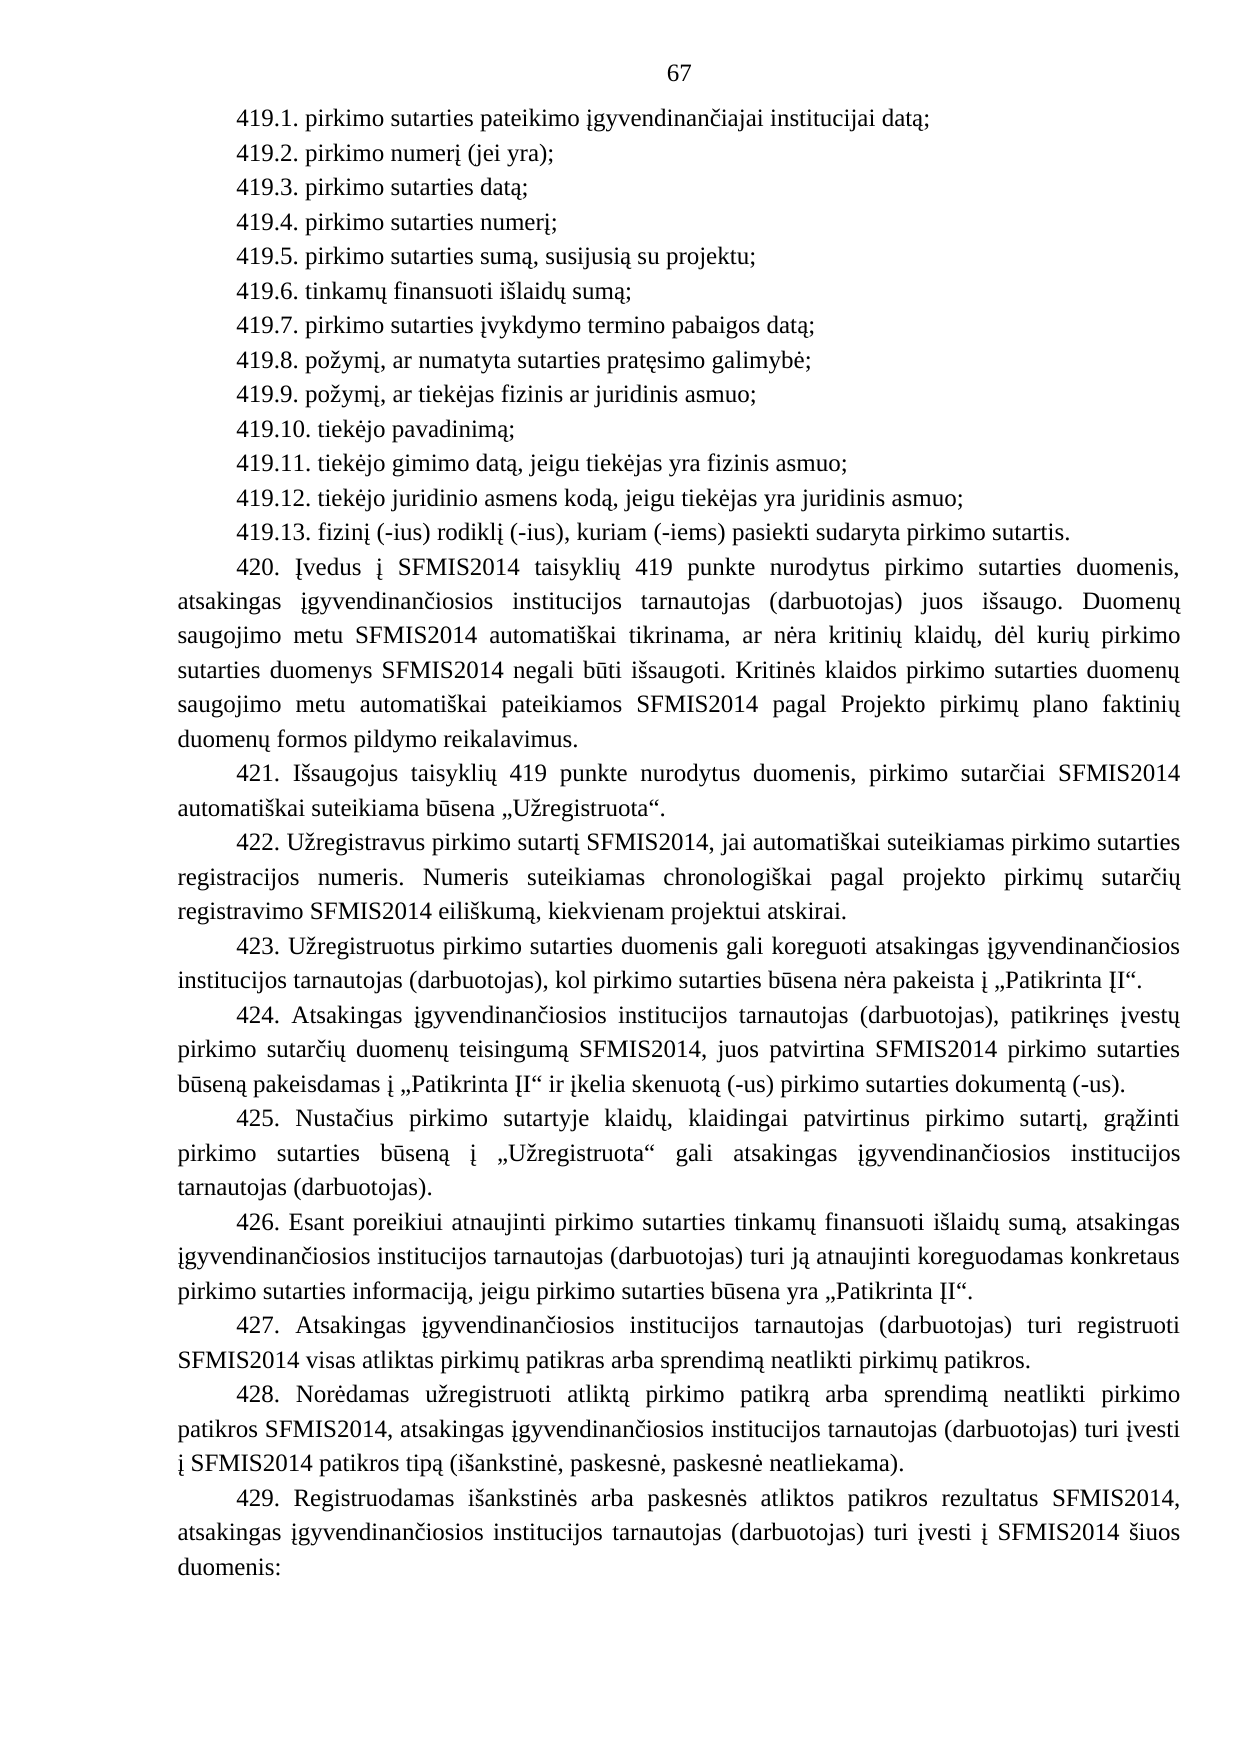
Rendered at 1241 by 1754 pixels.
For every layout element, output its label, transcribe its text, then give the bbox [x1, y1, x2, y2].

text 420. Įvedus į SFMIS2014 taisyklių 419 punkte nurodytus pirkimo sutarties duomenis, atsakingas įgyvendinančiosios institucijos tarnautojas (darbuotojas) juos išsaugo. Duomenų saugojimo metu SFMIS2014 automatiškai tikrinama, ar nėra kritinių klaidų, dėl kurių pirkimo sutarties duomenys SFMIS2014 negali būti išsaugoti. Kritinės klaidos pirkimo sutarties duomenų saugojimo metu automatiškai pateikiamos SFMIS2014 pagal Projekto pirkimų plano faktinių duomenų formos pildymo reikalavimus. [177, 552, 1181, 753]
text 419.8. požymį, ar numatyta sutarties pratęsimo galimybė; [177, 345, 1181, 373]
text 425. Nustačius pirkimo sutartyje klaidų, klaidingai patvirtinus pirkimo sutartį, grąžinti pirkimo sutarties būseną į „Užregistruota“ gali atsakingas įgyvendinančiosios institucijos tarnautojas (darbuotojas). [177, 1103, 1181, 1201]
text 419.9. požymį, ar tiekėjas fizinis ar juridinis asmuo; [177, 379, 1181, 408]
text 424. Atsakingas įgyvendinančiosios institucijos tarnautojas (darbuotojas), patikrinęs įvestų pirkimo sutarčių duomenų teisingumą SFMIS2014, juos patvirtina SFMIS2014 pirkimo sutarties būseną pakeisdamas į „Patikrinta ĮI“ ir įkelia skenuotą (-us) pirkimo sutarties dokumentą (-us). [177, 1000, 1181, 1098]
text 419.13. fizinį (-ius) rodiklį (-ius), kuriam (-iems) pasiekti sudaryta pirkimo sutartis. [177, 517, 1181, 546]
text 423. Užregistruotus pirkimo sutarties duomenis gali koreguoti atsakingas įgyvendinančiosios institucijos tarnautojas (darbuotojas), kol pirkimo sutarties būsena nėra pakeista į „Patikrinta ĮI“. [177, 931, 1181, 994]
text 419.6. tinkamų finansuoti išlaidų sumą; [177, 276, 1181, 304]
text 429. Registruodamas išankstinės arba paskesnės atliktos patikros rezultatus SFMIS2014, atsakingas įgyvendinančiosios institucijos tarnautojas (darbuotojas) turi įvesti į SFMIS2014 šiuos duomenis: [177, 1483, 1181, 1580]
text 419.2. pirkimo numerį (jei yra); [177, 138, 1181, 167]
text 419.4. pirkimo sutarties numerį; [177, 207, 1181, 236]
text 419.12. tiekėjo juridinio asmens kodą, jeigu tiekėjas yra juridinis asmuo; [177, 483, 1181, 511]
text 419.10. tiekėjo pavadinimą; [177, 414, 1181, 442]
text 426. Esant poreikiui atnaujinti pirkimo sutarties tinkamų finansuoti išlaidų sumą, atsakingas įgyvendinančiosios institucijos tarnautojas (darbuotojas) turi ją atnaujinti koreguodamas konkretaus pirkimo sutarties informaciją, jeigu pirkimo sutarties būsena yra „Patikrinta ĮI“. [177, 1207, 1181, 1304]
text 422. Užregistravus pirkimo sutartį SFMIS2014, jai automatiškai suteikiamas pirkimo sutarties registracijos numeris. Numeris suteikiamas chronologiškai pagal projekto pirkimų sutarčių registravimo SFMIS2014 eiliškumą, kiekvienam projektui atskirai. [177, 827, 1181, 925]
text 419.5. pirkimo sutarties sumą, susijusią su projektu; [177, 241, 1181, 270]
text 428. Norėdamas užregistruoti atliktą pirkimo patikrą arba sprendimą neatlikti pirkimo patikros SFMIS2014, atsakingas įgyvendinančiosios institucijos tarnautojas (darbuotojas) turi įvesti į SFMIS2014 patikros tipą (išankstinė, paskesnė, paskesnė neatliekama). [177, 1379, 1181, 1477]
text 419.3. pirkimo sutarties datą; [177, 172, 1181, 201]
text 419.11. tiekėjo gimimo datą, jeigu tiekėjas yra fizinis asmuo; [177, 448, 1181, 477]
text 427. Atsakingas įgyvendinančiosios institucijos tarnautojas (darbuotojas) turi registruoti SFMIS2014 visas atliktas pirkimų patikras arba sprendimą neatlikti pirkimų patikros. [177, 1310, 1181, 1373]
text 419.1. pirkimo sutarties pateikimo įgyvendinančiajai institucijai datą; [177, 103, 1181, 132]
text 419.7. pirkimo sutarties įvykdymo termino pabaigos datą; [177, 310, 1181, 339]
text 421. Išsaugojus taisyklių 419 punkte nurodytus duomenis, pirkimo sutarčiai SFMIS2014 automatiškai suteikiama būsena „Užregistruota“. [177, 758, 1181, 822]
